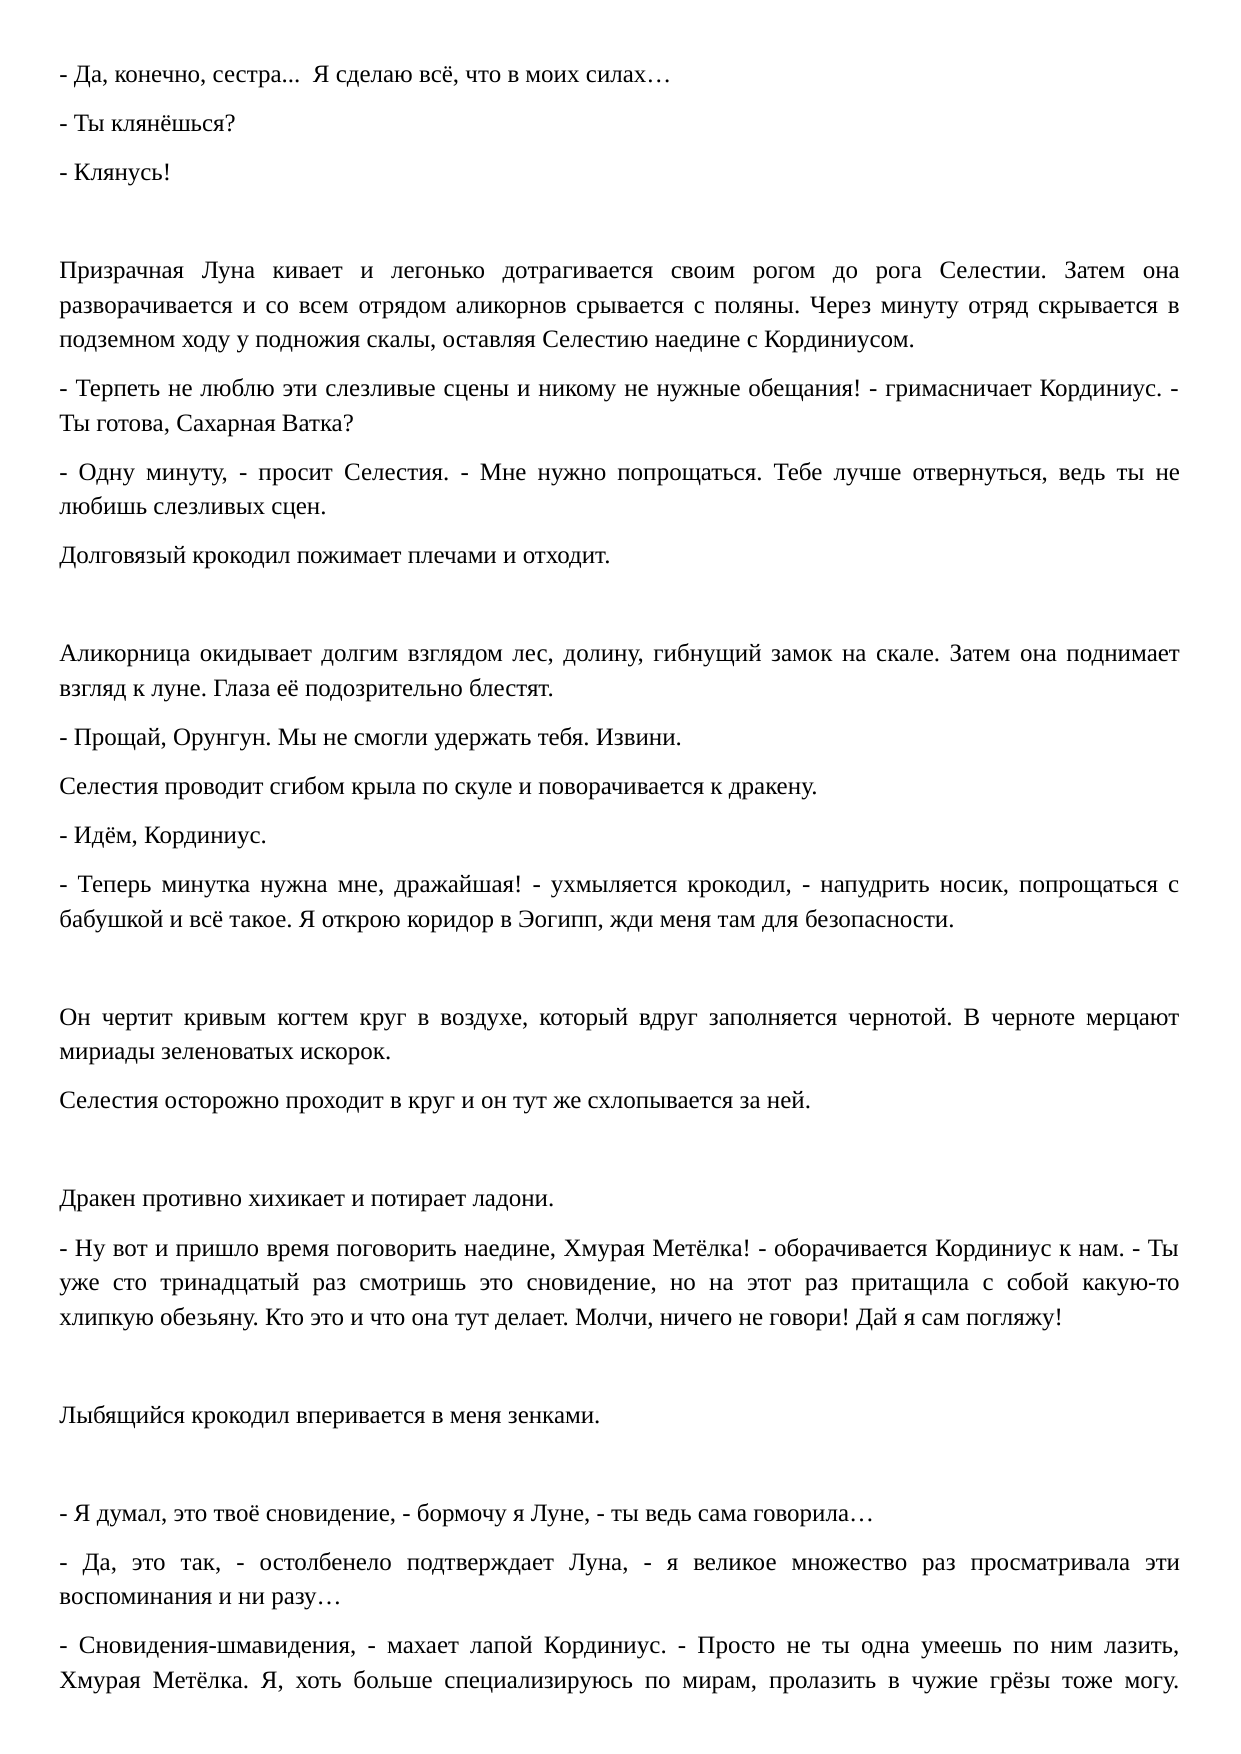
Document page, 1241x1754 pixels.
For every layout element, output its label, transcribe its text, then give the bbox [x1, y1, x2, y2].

text - Терпеть не люблю эти слезливые сцены и никому не нужные обещания! - гримасничает Кординиус. - Ты готова, Сахарная Ватка? [59, 373, 1181, 437]
text - Сновидения-шмавидения, - махает лапой Кординиус. - Просто не ты одна умеешь по ним лазить, Хмурая Метёлка. Я, хоть больше специализируюсь по мирам, пролазить в чужие грёзы тоже могу. [59, 1630, 1181, 1694]
text Он чертит кривым когтем круг в воздухе, который вдруг заполняется чернотой. В черноте мерцают мириады зеленоватых искорок. [59, 1002, 1181, 1065]
text - Теперь минутка нужна мне, дражайшая! - ухмыляется крокодил, - напудрить носик, попрощаться с бабушкой и всё такое. Я открою коридор в Эогипп, жди меня там для безопасности. [59, 869, 1181, 932]
text - Одну минуту, - просит Селестия. - Мне нужно попрощаться. Тебе лучше отвернуться, ведь ты не любишь слезливых сцен. [59, 457, 1181, 520]
text Призрачная Луна кивает и легонько дотрагивается своим рогом до рога Селестии. Затем она разворачивается и со всем отрядом аликорнов срывается с поляны. Через минуту отряд скрывается в подземном ходу у подножия скалы, оставляя Селестию наедине с Кординиусом. [59, 255, 1181, 353]
text Аликорница окидывает долгим взглядом лес, долину, гибнущий замок на скале. Затем она поднимает взгляд к луне. Глаза её подозрительно блестят. [59, 638, 1181, 702]
text Селестия проводит сгибом крыла по скуле и поворачивается к дракену. [59, 771, 1181, 800]
text Селестия осторожно проходит в круг и он тут же схлопывается за ней. [59, 1085, 1181, 1114]
text Дракен противно хихикает и потирает ладони. [59, 1183, 1181, 1212]
text - Идём, Кординиус. [59, 820, 1181, 849]
text Лыбящийся крокодил вперивается в меня зенками. [59, 1400, 1181, 1428]
text - Клянусь! [59, 157, 1181, 186]
text - Да, это так, - остолбенело подтверждает Луна, - я великое множество раз просматривала эти воспоминания и ни разу… [59, 1547, 1181, 1610]
text - Да, конечно, сестра... Я сделаю всё, что в моих силах… [59, 59, 1181, 88]
text - Ты клянёшься? [59, 108, 1181, 137]
text - Я думал, это твоё сновидение, - бормочу я Луне, - ты ведь сама говорила… [59, 1498, 1181, 1527]
text Долговязый крокодил пожимает плечами и отходит. [59, 540, 1181, 569]
text - Прощай, Орунгун. Мы не смогли удержать тебя. Извини. [59, 722, 1181, 751]
text - Ну вот и пришло время поговорить наедине, Хмурая Метёлка! - оборачивается Кординиус к нам. - Ты уже сто тринадцатый раз смотришь это сновидение, но на этот раз притащила с собой какую-то хлипкую обезьяну. Кто это и что она тут делает. Молчи, ничего не говори! Дай я сам погляжу! [59, 1233, 1181, 1330]
